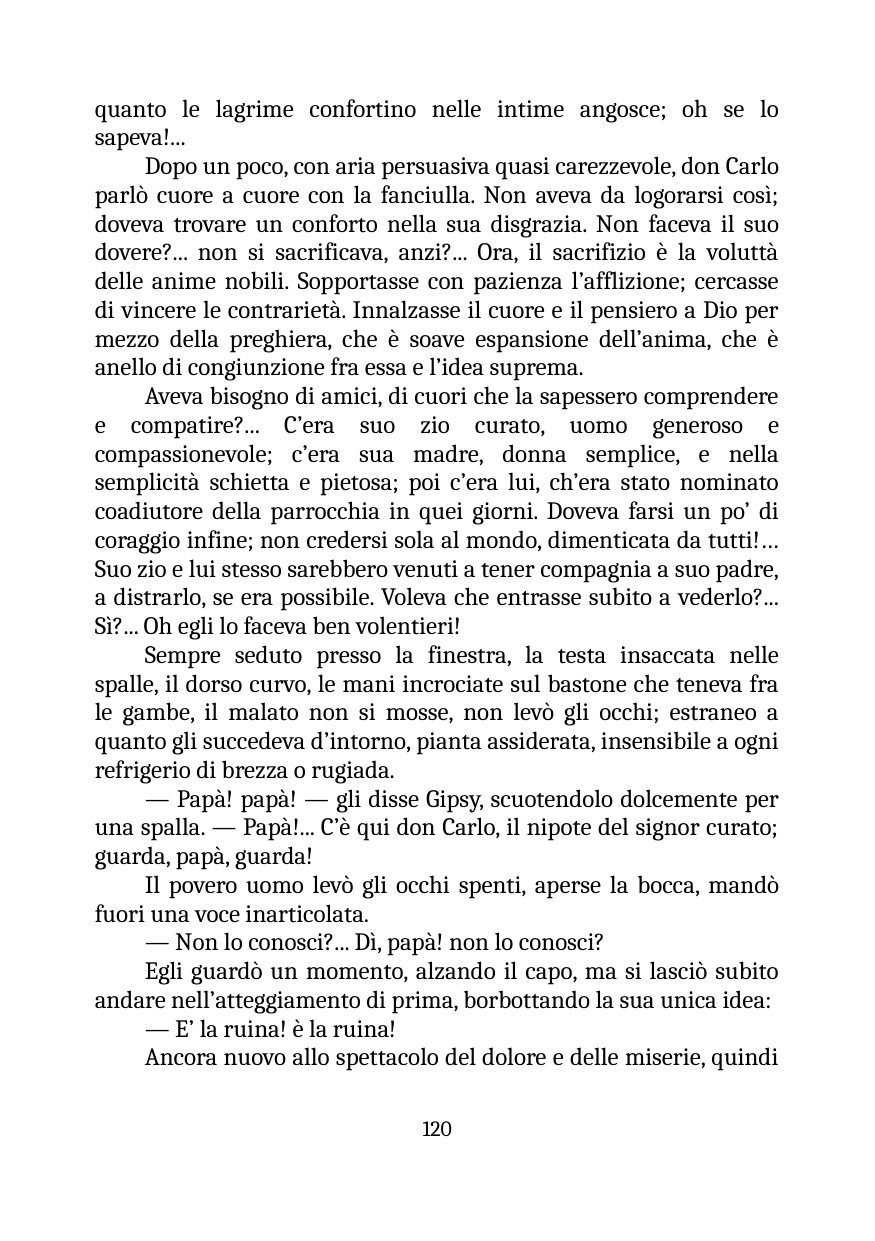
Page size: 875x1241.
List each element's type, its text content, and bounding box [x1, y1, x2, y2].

text quanto le lagrime confortino nelle intime angosce; oh se lo sapeva!... [94, 94, 779, 152]
text Dopo un poco, con aria persuasiva quasi carezzevole, don Carlo parlò cuore a cuore con la fanciulla. Non aveva da logorarsi così; doveva trovare un conforto nella sua disgrazia. Non faceva il suo dovere?... non si sacrificava, anzi?... Ora, il sacrifizio è la voluttà delle anime nobili. Sopportasse con pazienza l’afflizione; cercasse di vincere le contrarietà. Innalzasse il cuore e il pensiero a Dio per mezzo della preghiera, che è soave espansione dell’anima, che è anello di congiunzione fra essa e l’idea suprema. [94, 152, 779, 382]
text — E’ la ruina! è la ruina! [94, 1014, 779, 1043]
text — Non lo conosci?... Dì, papà! non lo conosci? [94, 928, 779, 957]
text Ancora nuovo allo spettacolo del dolore e delle miserie, quindi [94, 1043, 779, 1072]
text Aveva bisogno di amici, di cuori che la sapessero comprendere e compatire?... C’era suo zio curato, uomo generoso e compassionevole; c’era sua madre, donna semplice, e nella semplicità schietta e pietosa; poi c’era lui, ch’era stato nominato coadiutore della parrocchia in quei giorni. Doveva farsi un po’ di coraggio infine; non credersi sola al mondo, dimenticata da tutti!… Suo zio e lui stesso sarebbero venuti a tener compagnia a suo padre, a distrarlo, se era possibile. Voleva che entrasse subito a vederlo?... Sì?... Oh egli lo faceva ben volentieri! [94, 382, 779, 641]
text Egli guardò un momento, alzando il capo, ma si lasciò subito andare nell’atteggiamento di prima, borbottando la sua unica idea: [94, 957, 779, 1014]
text — Papà! papà! — gli disse Gipsy, scuotendolo dolcemente per una spalla. — Papà!... C’è qui don Carlo, il nipote del signor curato; guarda, papà, guarda! [94, 784, 779, 871]
text Sempre seduto presso la finestra, la testa insaccata nelle spalle, il dorso curvo, le mani incrociate sul bastone che teneva fra le gambe, il malato non si mosse, non levò gli occhi; estraneo a quanto gli succedeva d’intorno, pianta assiderata, insensibile a ogni refrigerio di brezza o rugiada. [94, 641, 779, 784]
text Il povero uomo levò gli occhi spenti, aperse la bocca, mandò fuori una voce inarticolata. [94, 871, 779, 928]
